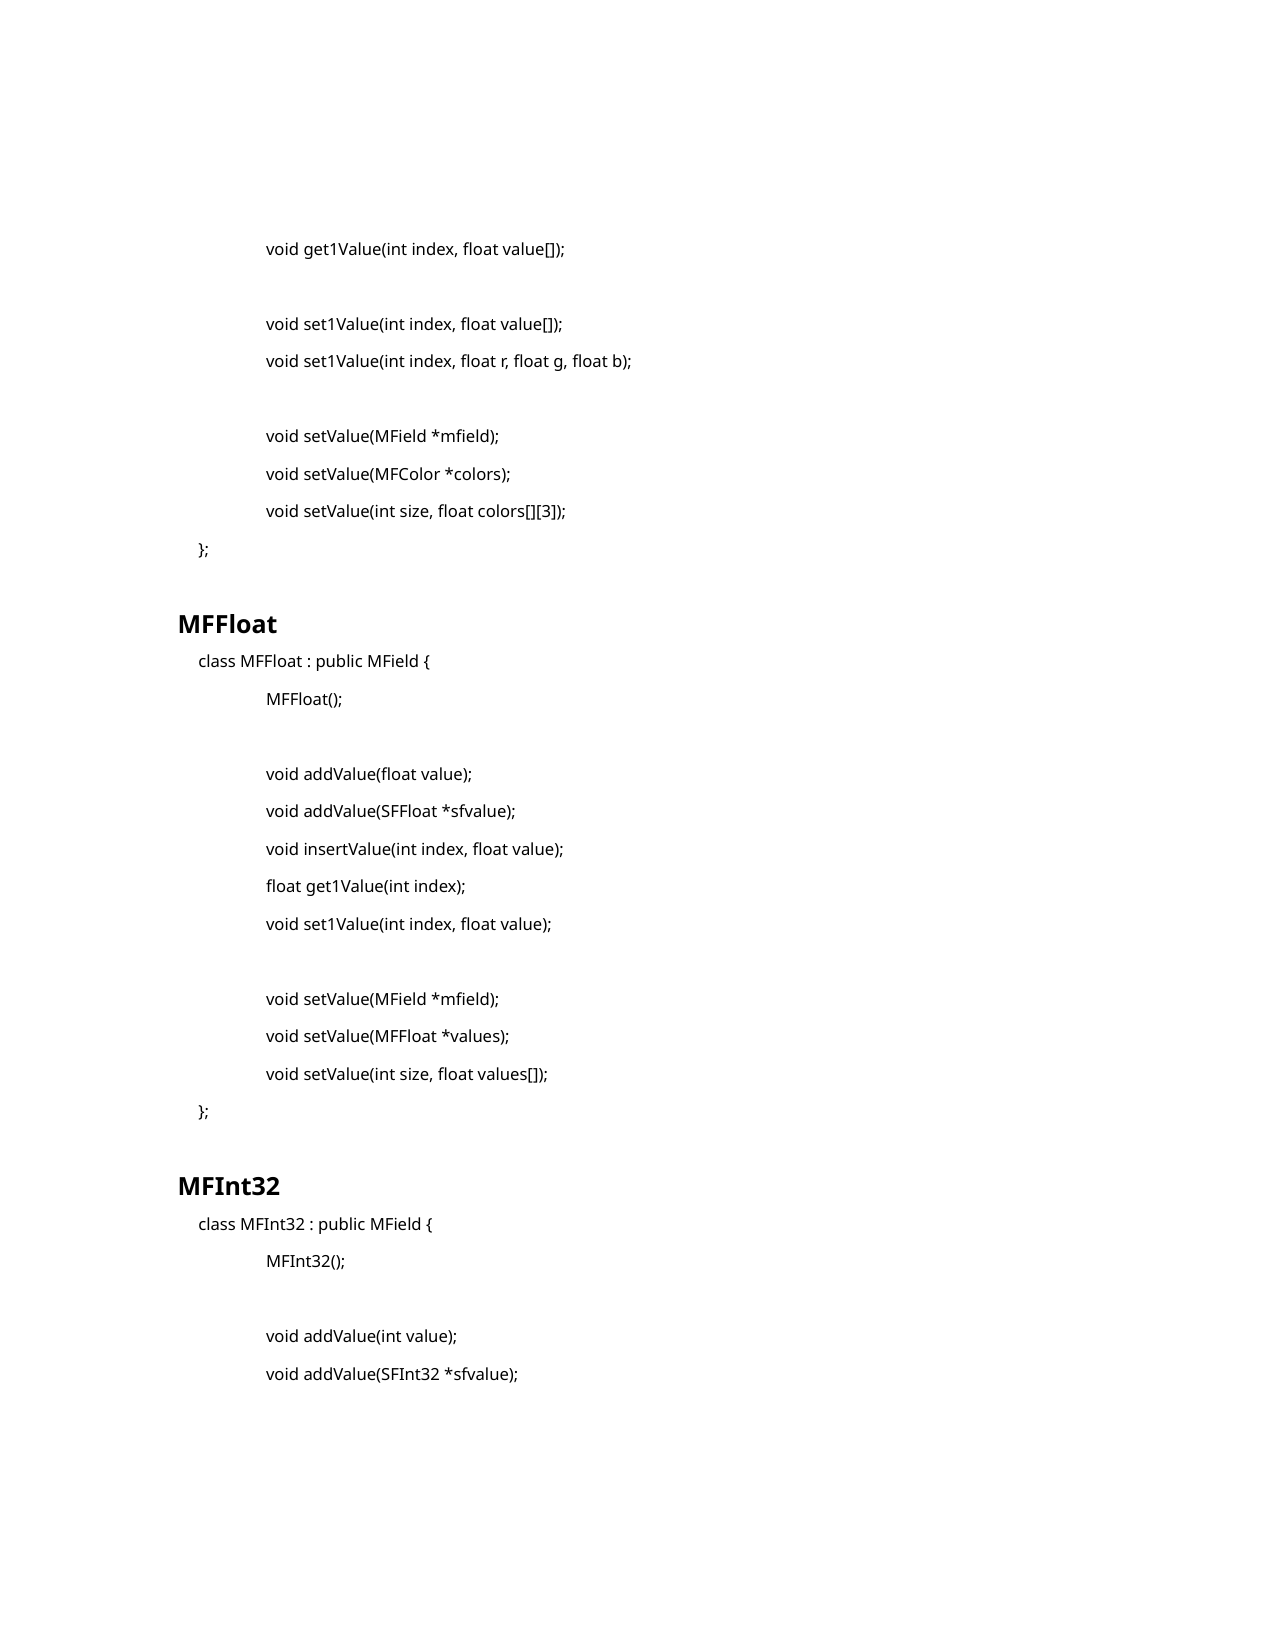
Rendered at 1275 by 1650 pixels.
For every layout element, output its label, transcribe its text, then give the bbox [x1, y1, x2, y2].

text }; [198, 530, 1098, 567]
text MFInt32(); [198, 1242, 1098, 1280]
text MFFloat(); [198, 680, 1098, 717]
text void addValue(int value); [198, 1317, 1098, 1355]
text void setValue(int size, float colors[][3]); [198, 492, 1098, 530]
text void set1Value(int index, float value); [198, 905, 1098, 942]
text void addValue(SFInt32 *sfvalue); [198, 1355, 1098, 1392]
text void setValue(MField *mfield); [198, 980, 1098, 1017]
text void set1Value(int index, float r, float g, float b); [198, 342, 1098, 380]
text void get1Value(int index, float value[]); [198, 230, 1098, 267]
text void setValue(int size, float values[]); [198, 1055, 1098, 1092]
text void setValue(MField *mfield); [198, 417, 1098, 455]
subtitle MFFloat [177, 605, 1098, 642]
text void insertValue(int index, float value); [198, 830, 1098, 867]
text void addValue(SFFloat *sfvalue); [198, 792, 1098, 830]
text class MFFloat : public MField { [198, 642, 1098, 680]
text void setValue(MFFloat *values); [198, 1017, 1098, 1055]
subtitle MFInt32 [177, 1167, 1098, 1205]
text float get1Value(int index); [198, 867, 1098, 905]
text class MFInt32 : public MField { [198, 1205, 1098, 1242]
text void addValue(float value); [198, 755, 1098, 792]
text void setValue(MFColor *colors); [198, 455, 1098, 492]
text void set1Value(int index, float value[]); [198, 305, 1098, 342]
text }; [198, 1092, 1098, 1130]
